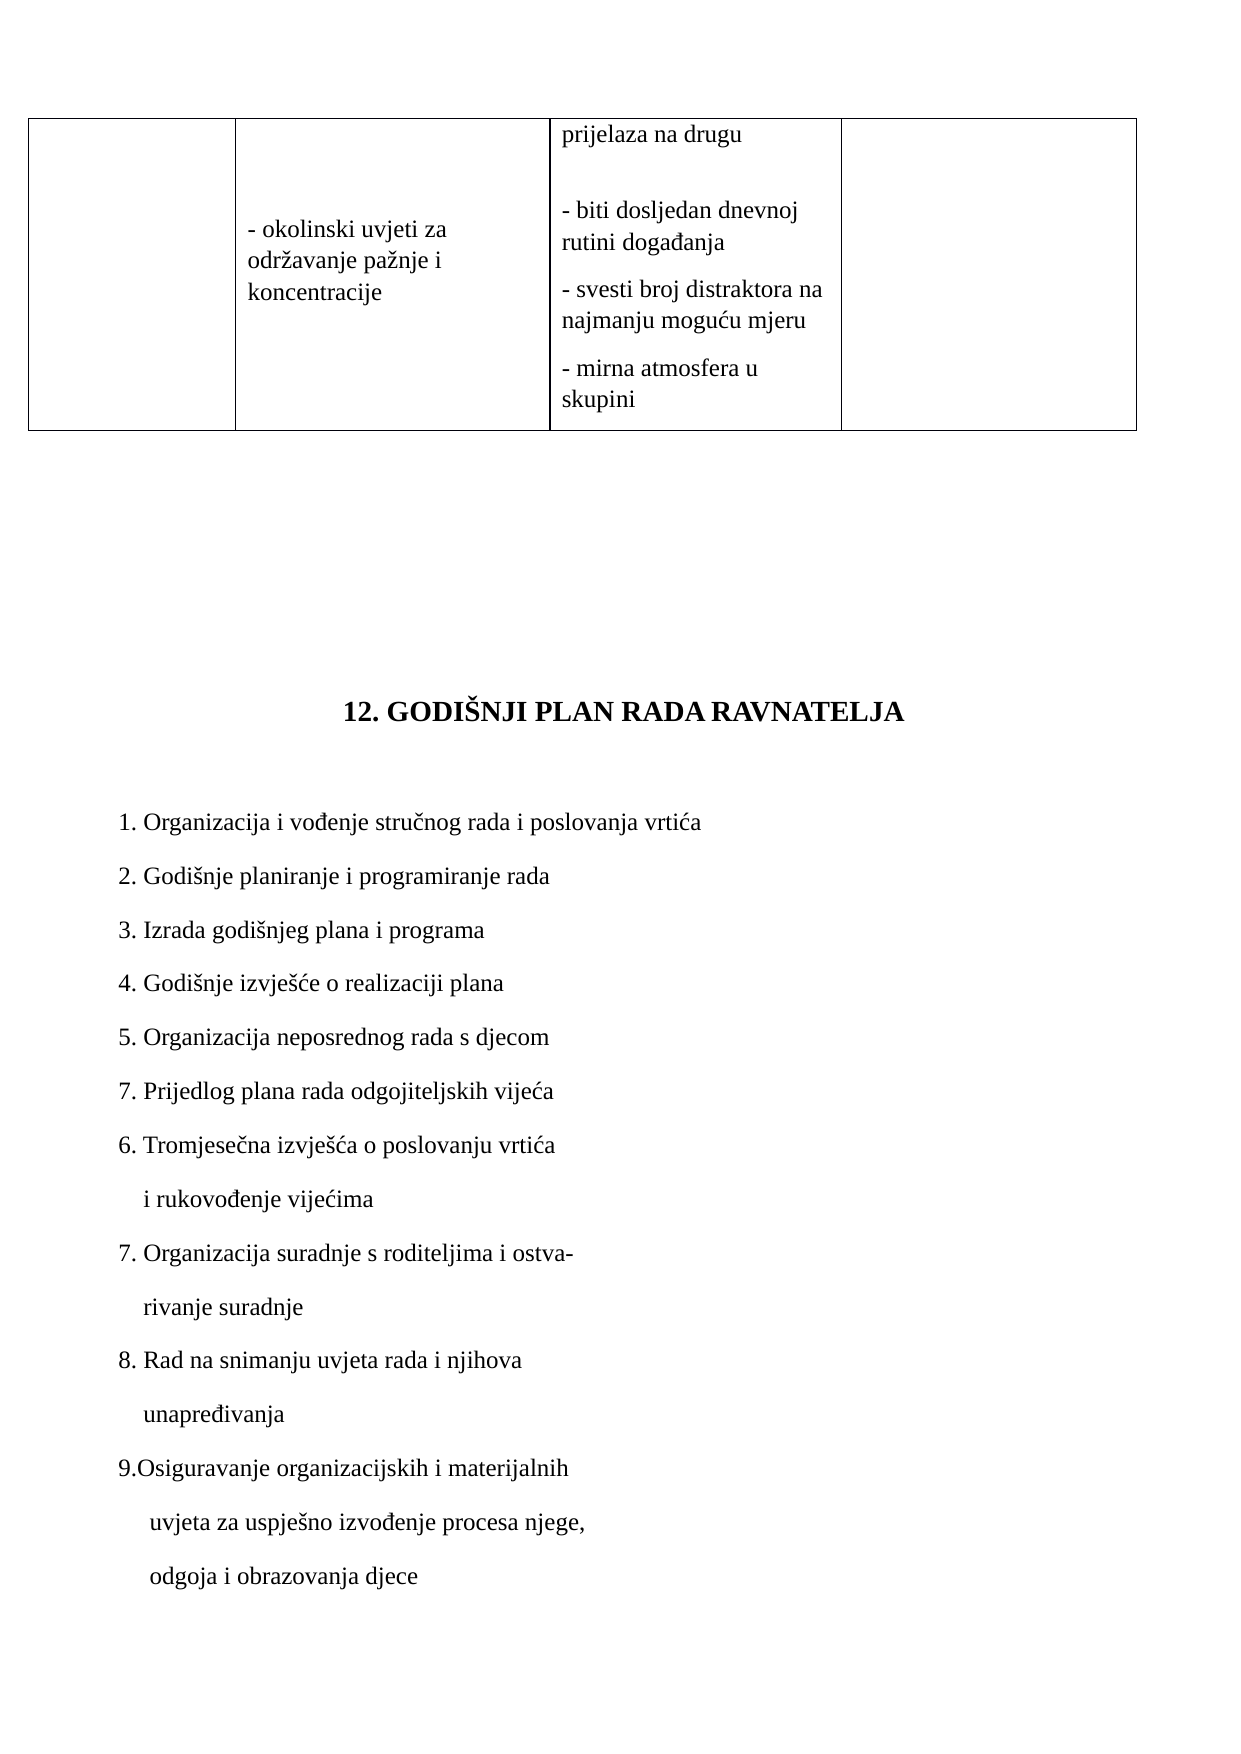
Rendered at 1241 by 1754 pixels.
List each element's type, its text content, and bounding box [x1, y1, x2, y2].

text rivanje suradnje [118, 1292, 1122, 1320]
text 1. Organizacija i vođenje stručnog rada i poslovanja vrtića [118, 807, 1122, 836]
text 7. Prijedlog plana rada odgojiteljskih vijeća [118, 1076, 1122, 1105]
text i rukovođenje vijećima [118, 1184, 1122, 1213]
table_cell - okolinski uvjeti za održavanje pažnje i koncentracije [236, 119, 549, 429]
text 6. Tromjesečna izvješća o poslovanju vrtića [118, 1130, 1122, 1159]
text 2. Godišnje planiranje i programiranje rada [118, 861, 1122, 889]
text 12. GODIŠNJI PLAN RADA RAVNATELJA [118, 694, 1122, 727]
text 7. Organizacija suradnje s roditeljima i ostva- [118, 1238, 1122, 1267]
text 4. Godišnje izvješće o realizaciji plana [118, 968, 1122, 997]
table_cell [29, 119, 235, 429]
text uvjeta za uspješno izvođenje procesa njege, [118, 1507, 1122, 1536]
text unapređivanja [118, 1399, 1122, 1428]
text 8. Rad na snimanju uvjeta rada i njihova [118, 1346, 1122, 1374]
table_cell [842, 119, 1136, 429]
text odgoja i obrazovanja djece [118, 1561, 1122, 1590]
text 5. Organizacija neposrednog rada s djecom [118, 1022, 1122, 1051]
text 3. Izrada godišnjeg plana i programa [118, 915, 1122, 943]
table_cell prijelaza na drugu - biti dosljedan dnevnoj rutini događanja - svesti broj distraktora na najmanju moguću mjeru - mirna atmosfera u skupini [551, 119, 841, 429]
text 9.Osiguravanje organizacijskih i materijalnih [118, 1453, 1122, 1482]
